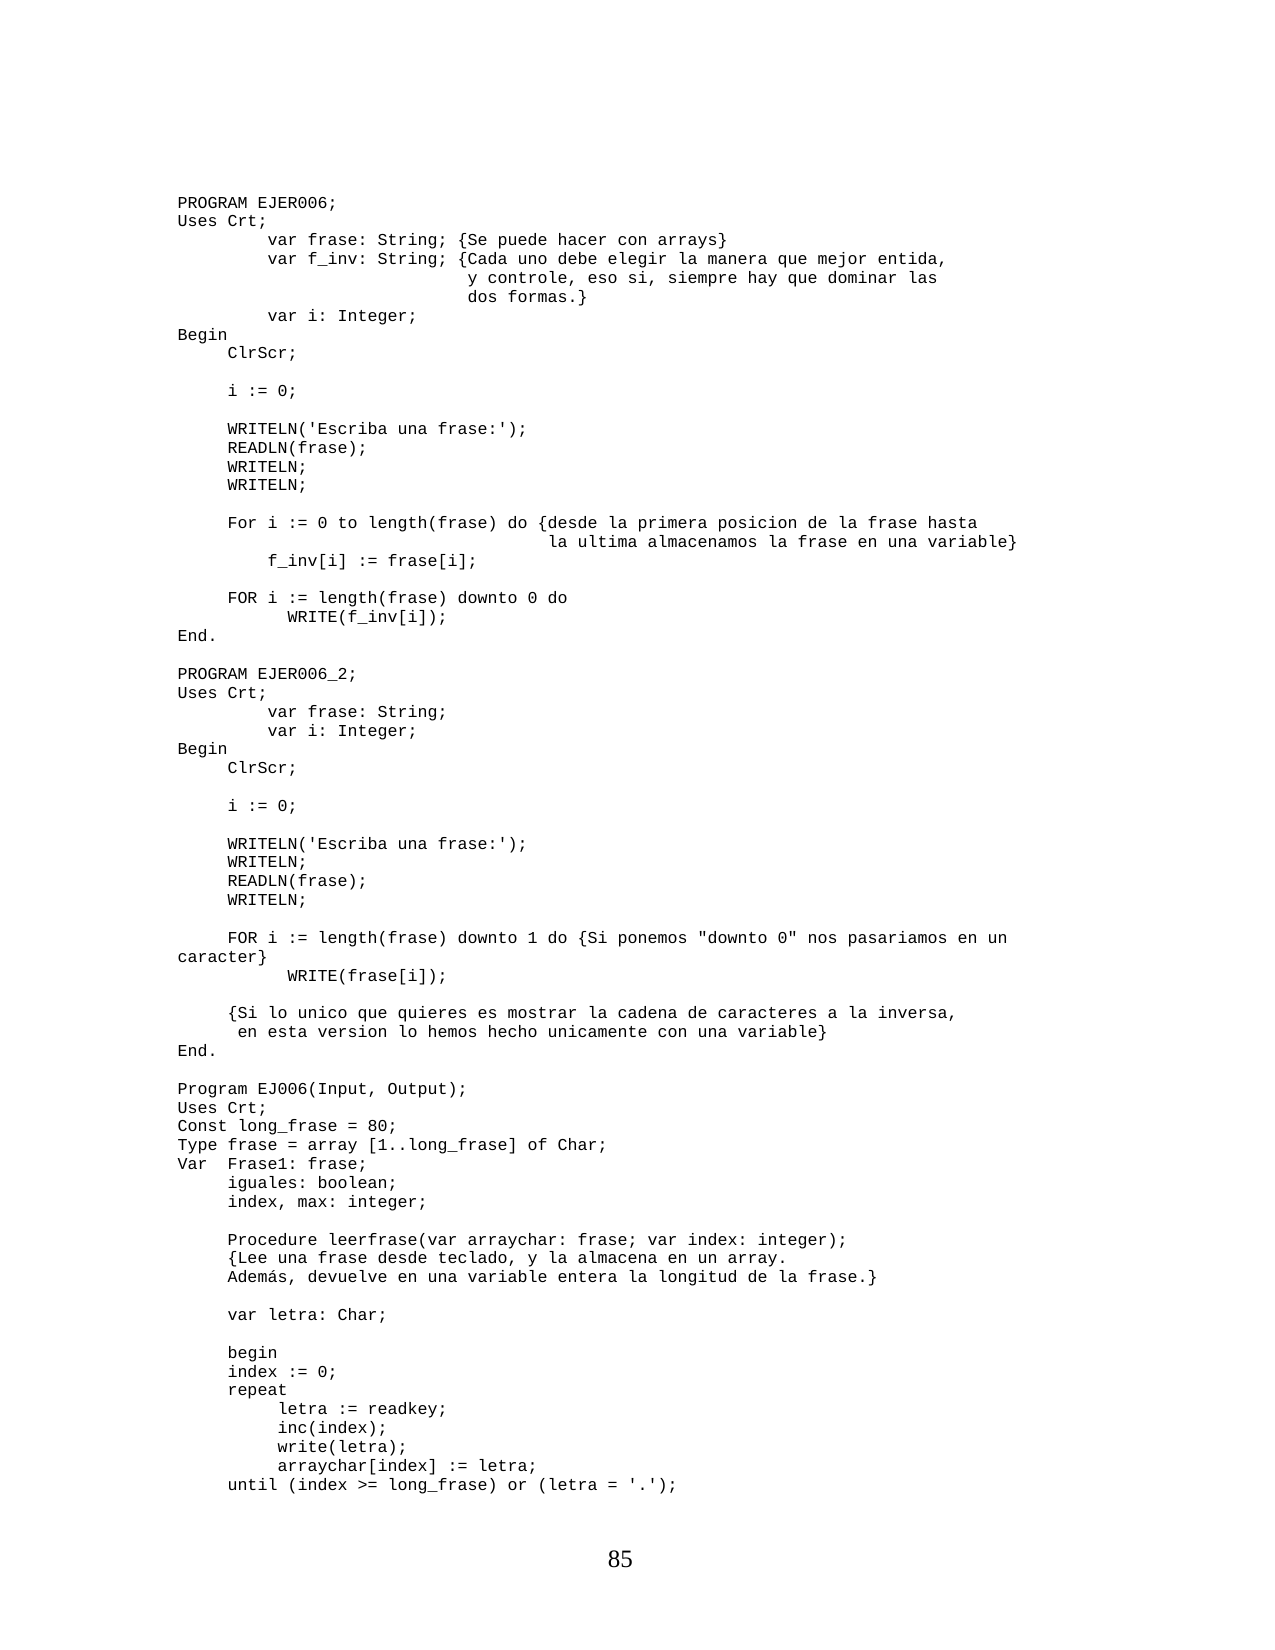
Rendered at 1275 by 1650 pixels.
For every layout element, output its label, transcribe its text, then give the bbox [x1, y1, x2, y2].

text var letra: Char; [177, 1307, 1098, 1325]
text var f_inv: String; {Cada uno debe elegir la manera que mejor entida, [177, 251, 1098, 269]
text FOR i := length(frase) downto 1 do {Si ponemos "downto 0" nos pasariamos en un caracter} [177, 929, 1098, 967]
text WRITELN; [177, 892, 1098, 911]
text dos formas.} [177, 288, 1098, 307]
text Begin [177, 741, 1098, 760]
text WRITELN('Escriba una frase:'); [177, 835, 1098, 854]
text begin [177, 1344, 1098, 1363]
text index, max: integer; [177, 1193, 1098, 1212]
text WRITELN; [177, 477, 1098, 496]
text WRITE(f_inv[i]); [177, 609, 1098, 628]
text WRITELN('Escriba una frase:'); [177, 420, 1098, 439]
text write(letra); [177, 1438, 1098, 1457]
text arraychar[index] := letra; [177, 1457, 1098, 1476]
text i := 0; [177, 797, 1098, 816]
text var i: Integer; [177, 307, 1098, 326]
text WRITELN; [177, 854, 1098, 873]
text la ultima almacenamos la frase en una variable} [177, 533, 1098, 552]
text ClrScr; [177, 760, 1098, 779]
text iguales: boolean; [177, 1174, 1098, 1193]
text Uses Crt; [177, 1099, 1098, 1118]
text End. [177, 1043, 1098, 1061]
text Además, devuelve en una variable entera la longitud de la frase.} [177, 1269, 1098, 1288]
text READLN(frase); [177, 873, 1098, 892]
text Var Frase1: frase; [177, 1156, 1098, 1174]
text For i := 0 to length(frase) do {desde la primera posicion de la frase hasta [177, 515, 1098, 533]
text y controle, eso si, siempre hay que dominar las [177, 269, 1098, 288]
text i := 0; [177, 383, 1098, 402]
text repeat [177, 1382, 1098, 1401]
text Uses Crt; [177, 684, 1098, 703]
text var frase: String; {Se puede hacer con arrays} [177, 232, 1098, 251]
text var i: Integer; [177, 722, 1098, 741]
text letra := readkey; [177, 1401, 1098, 1420]
text FOR i := length(frase) downto 0 do [177, 590, 1098, 609]
text WRITE(frase[i]); [177, 967, 1098, 986]
text ClrScr; [177, 345, 1098, 364]
text inc(index); [177, 1420, 1098, 1438]
text f_inv[i] := frase[i]; [177, 552, 1098, 571]
text PROGRAM EJER006_2; [177, 666, 1098, 684]
text Begin [177, 326, 1098, 345]
text var frase: String; [177, 703, 1098, 722]
text PROGRAM EJER006; [177, 194, 1098, 213]
text Program EJ006(Input, Output); [177, 1080, 1098, 1099]
text End. [177, 628, 1098, 647]
text READLN(frase); [177, 439, 1098, 458]
text index := 0; [177, 1363, 1098, 1382]
text {Lee una frase desde teclado, y la almacena en un array. [177, 1250, 1098, 1269]
text Procedure leerfrase(var arraychar: frase; var index: integer); [177, 1231, 1098, 1250]
text en esta version lo hemos hecho unicamente con una variable} [177, 1024, 1098, 1043]
text Const long_frase = 80; [177, 1118, 1098, 1137]
text until (index >= long_frase) or (letra = '.'); [177, 1476, 1098, 1495]
text WRITELN; [177, 458, 1098, 477]
text Type frase = array [1..long_frase] of Char; [177, 1137, 1098, 1156]
text Uses Crt; [177, 213, 1098, 232]
text {Si lo unico que quieres es mostrar la cadena de caracteres a la inversa, [177, 1005, 1098, 1024]
